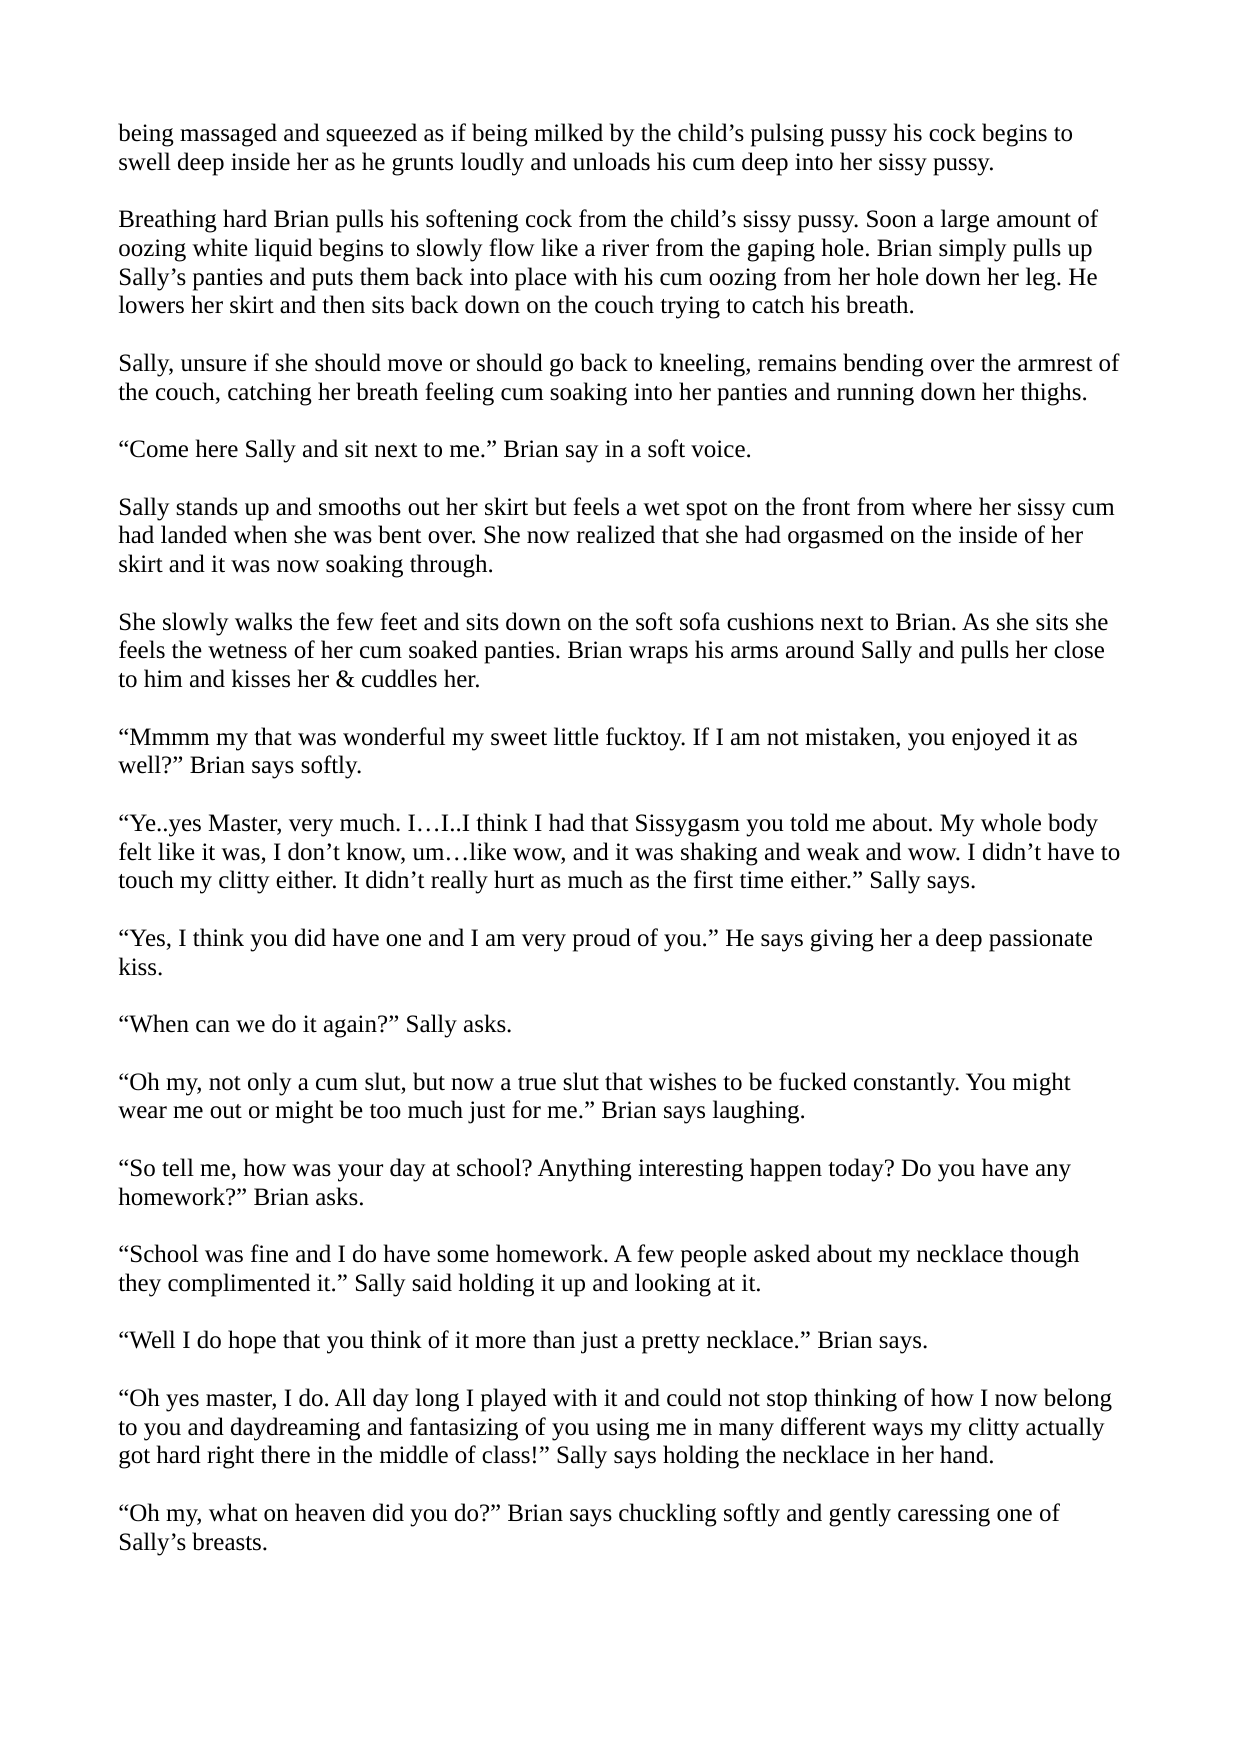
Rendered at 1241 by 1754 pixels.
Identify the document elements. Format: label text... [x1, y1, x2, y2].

text She slowly walks the few feet and sits down on the soft sofa cushions next to Brian. As she sits she feels the wetness of her cum soaked panties. Brian wraps his arms around Sally and pulls her close to him and kisses her & cuddles her. [118, 607, 1122, 693]
text Sally stands up and smooths out her skirt but feels a wet spot on the front from where her sissy cum had landed when she was bent over. She now realized that she had orgasmed on the inside of her skirt and it was now soaking through. [118, 492, 1122, 578]
text “When can we do it again?” Sally asks. [118, 1009, 1122, 1038]
text being massaged and squeezed as if being milked by the child’s pulsing pussy his cock begins to swell deep inside her as he grunts loudly and unloads his cum deep into her sissy pussy. [118, 118, 1122, 176]
text “Ye..yes Master, very much. I…I..I think I had that Sissygasm you told me about. My whole body felt like it was, I don’t know, um…like wow, and it was shaking and weak and wow. I didn’t have to touch my clitty either. It didn’t really hurt as much as the first time either.” Sally says. [118, 808, 1122, 894]
text “Mmmm my that was wonderful my sweet little fucktoy. If I am not mistaken, you enjoyed it as well?” Brian says softly. [118, 722, 1122, 779]
text “Oh my, not only a cum slut, but now a true slut that wishes to be fucked constantly. You might wear me out or might be too much just for me.” Brian says laughing. [118, 1067, 1122, 1124]
text “Well I do hope that you think of it more than just a pretty necklace.” Brian says. [118, 1326, 1122, 1354]
text “School was fine and I do have some homework. A few people asked about my necklace though they complimented it.” Sally said holding it up and looking at it. [118, 1239, 1122, 1297]
text “Oh yes master, I do. All day long I played with it and could not stop thinking of how I now belong to you and daydreaming and fantasizing of you using me in many different ways my clitty actually got hard right there in the middle of class!” Sally says holding the necklace in her hand. [118, 1383, 1122, 1469]
text “Yes, I think you did have one and I am very proud of you.” He says giving her a deep passionate kiss. [118, 923, 1122, 981]
text “Oh my, what on heaven did you do?” Brian says chuckling softly and gently caressing one of Sally’s breasts. [118, 1498, 1122, 1556]
text “So tell me, how was your day at school? Anything interesting happen today? Do you have any homework?” Brian asks. [118, 1153, 1122, 1211]
text Breathing hard Brian pulls his softening cock from the child’s sissy pussy. Soon a large amount of oozing white liquid begins to slowly flow like a river from the gaping hole. Brian simply pulls up Sally’s panties and puts them back into place with his cum oozing from her hole down her leg. He lowers her skirt and then sits back down on the couch trying to catch his breath. [118, 204, 1122, 319]
text “Come here Sally and sit next to me.” Brian say in a soft voice. [118, 434, 1122, 463]
text Sally, unsure if she should move or should go back to kneeling, remains bending over the armrest of the couch, catching her breath feeling cum soaking into her panties and running down her thighs. [118, 348, 1122, 406]
